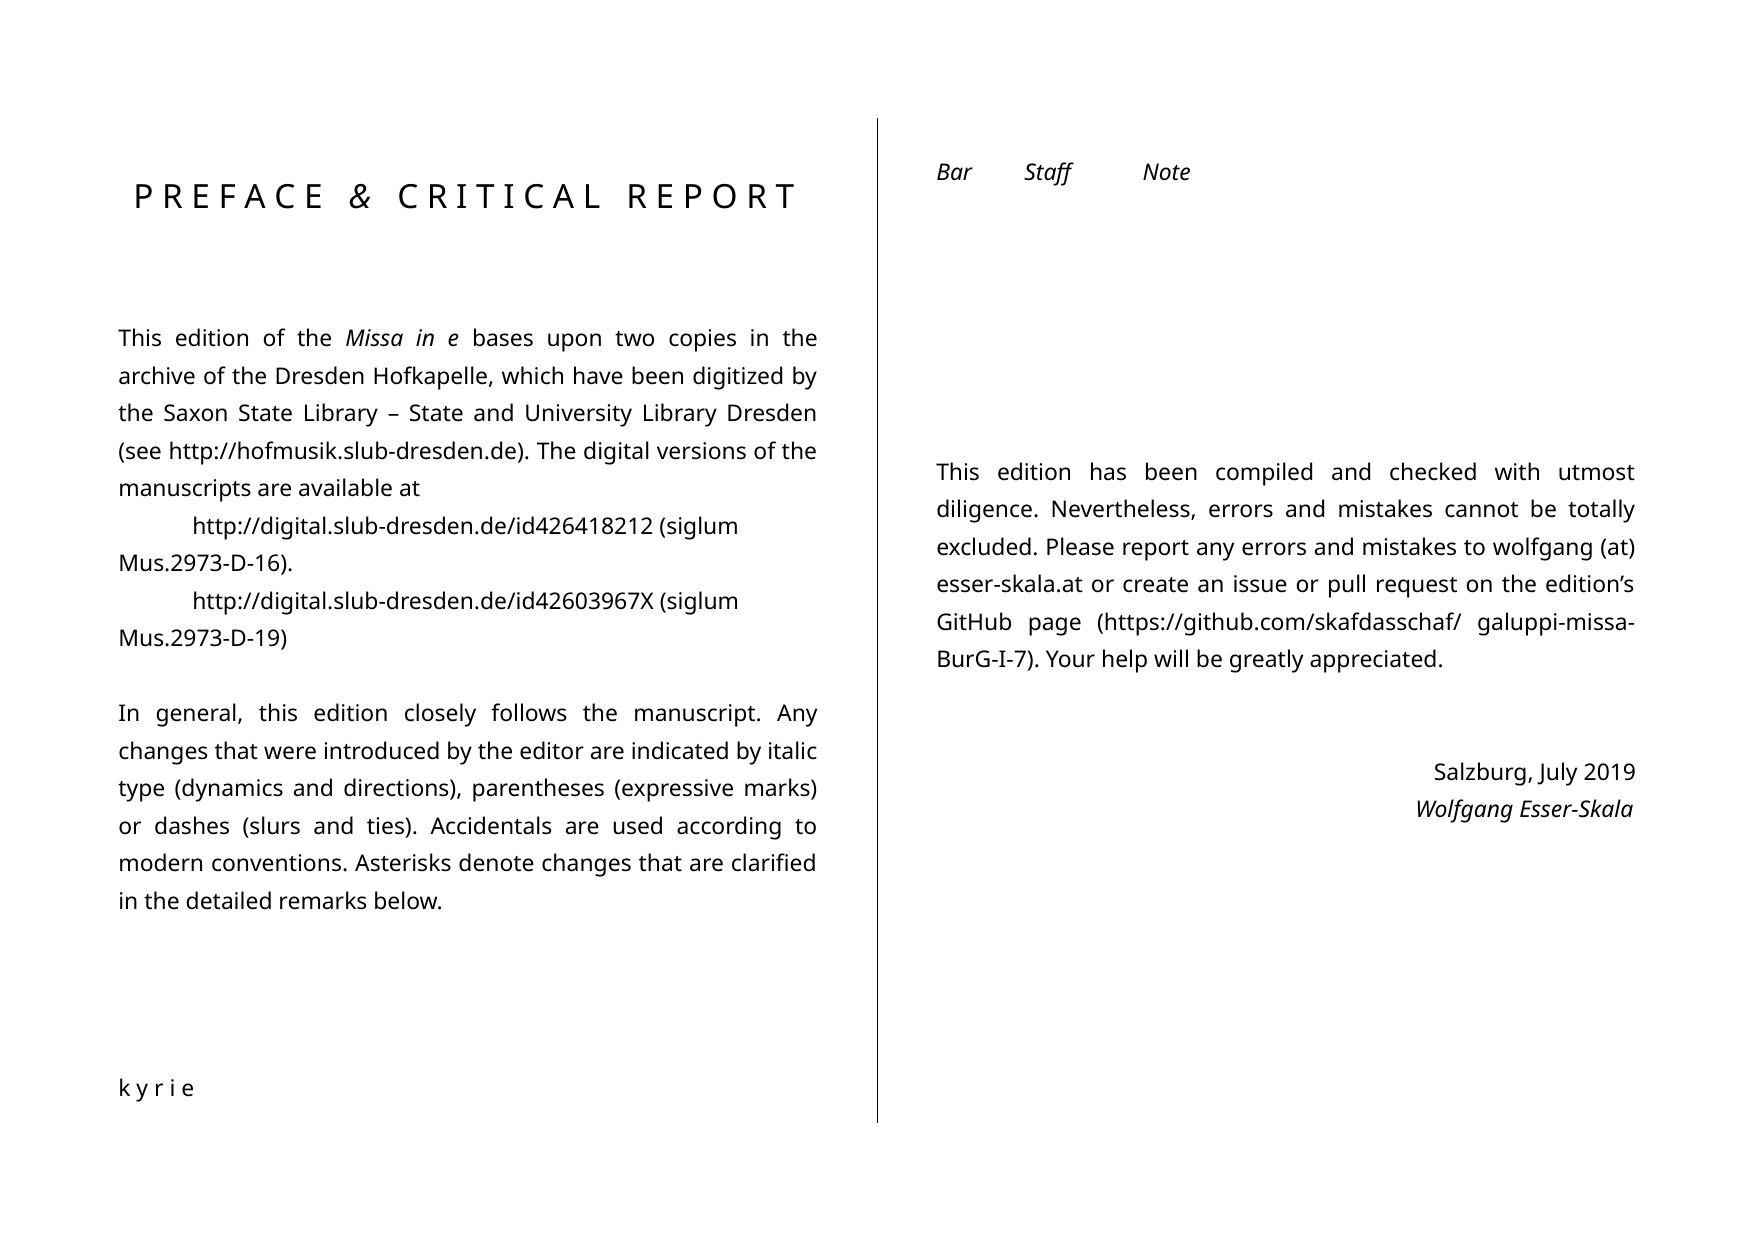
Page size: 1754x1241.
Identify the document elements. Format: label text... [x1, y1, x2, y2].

text Bar Staff Note [936, 156, 1636, 449]
text P R E F A C E & C R I T I C A L R E P O R T [118, 173, 818, 218]
text This edition of the Missa in e bases upon two copies in the archive of the Dresden Hofkapelle, which have been digitized by the Saxon State Library – State and University Library Dresden (see http://hofmusik.slub-dresden.de). The digital versions of the manuscripts are available at [118, 322, 818, 504]
text This edition has been compiled and checked with utmost diligence. Nevertheless, errors and mistakes cannot be totally excluded. Please report any errors and mistakes to wolfgang (at) esser-skala.at or create an issue or pull request on the edition’s GitHub page (https://github.com/skafdasschaf/ galuppi-missa-BurG-I-7). Your help will be greatly appreciated. [936, 456, 1636, 674]
text http://digital.slub-dresden.de/id426418212 (siglum Mus.2973-D-16). http://digital.slub-dresden.de/id42603967X (siglum Mus.2973-D-19) [118, 510, 818, 654]
text k y r i e [118, 1072, 818, 1104]
text Salzburg, July 2019 Wolfgang Esser-Skala [936, 756, 1636, 824]
text In general, this edition closely follows the manuscript. Any changes that were introduced by the editor are indicated by italic type (dynamics and directions), parentheses (expressive marks) or dashes (slurs and ties). Accidentals are used according to modern conventions. Asterisks denote changes that are clarified in the detailed remarks below. [118, 697, 818, 916]
